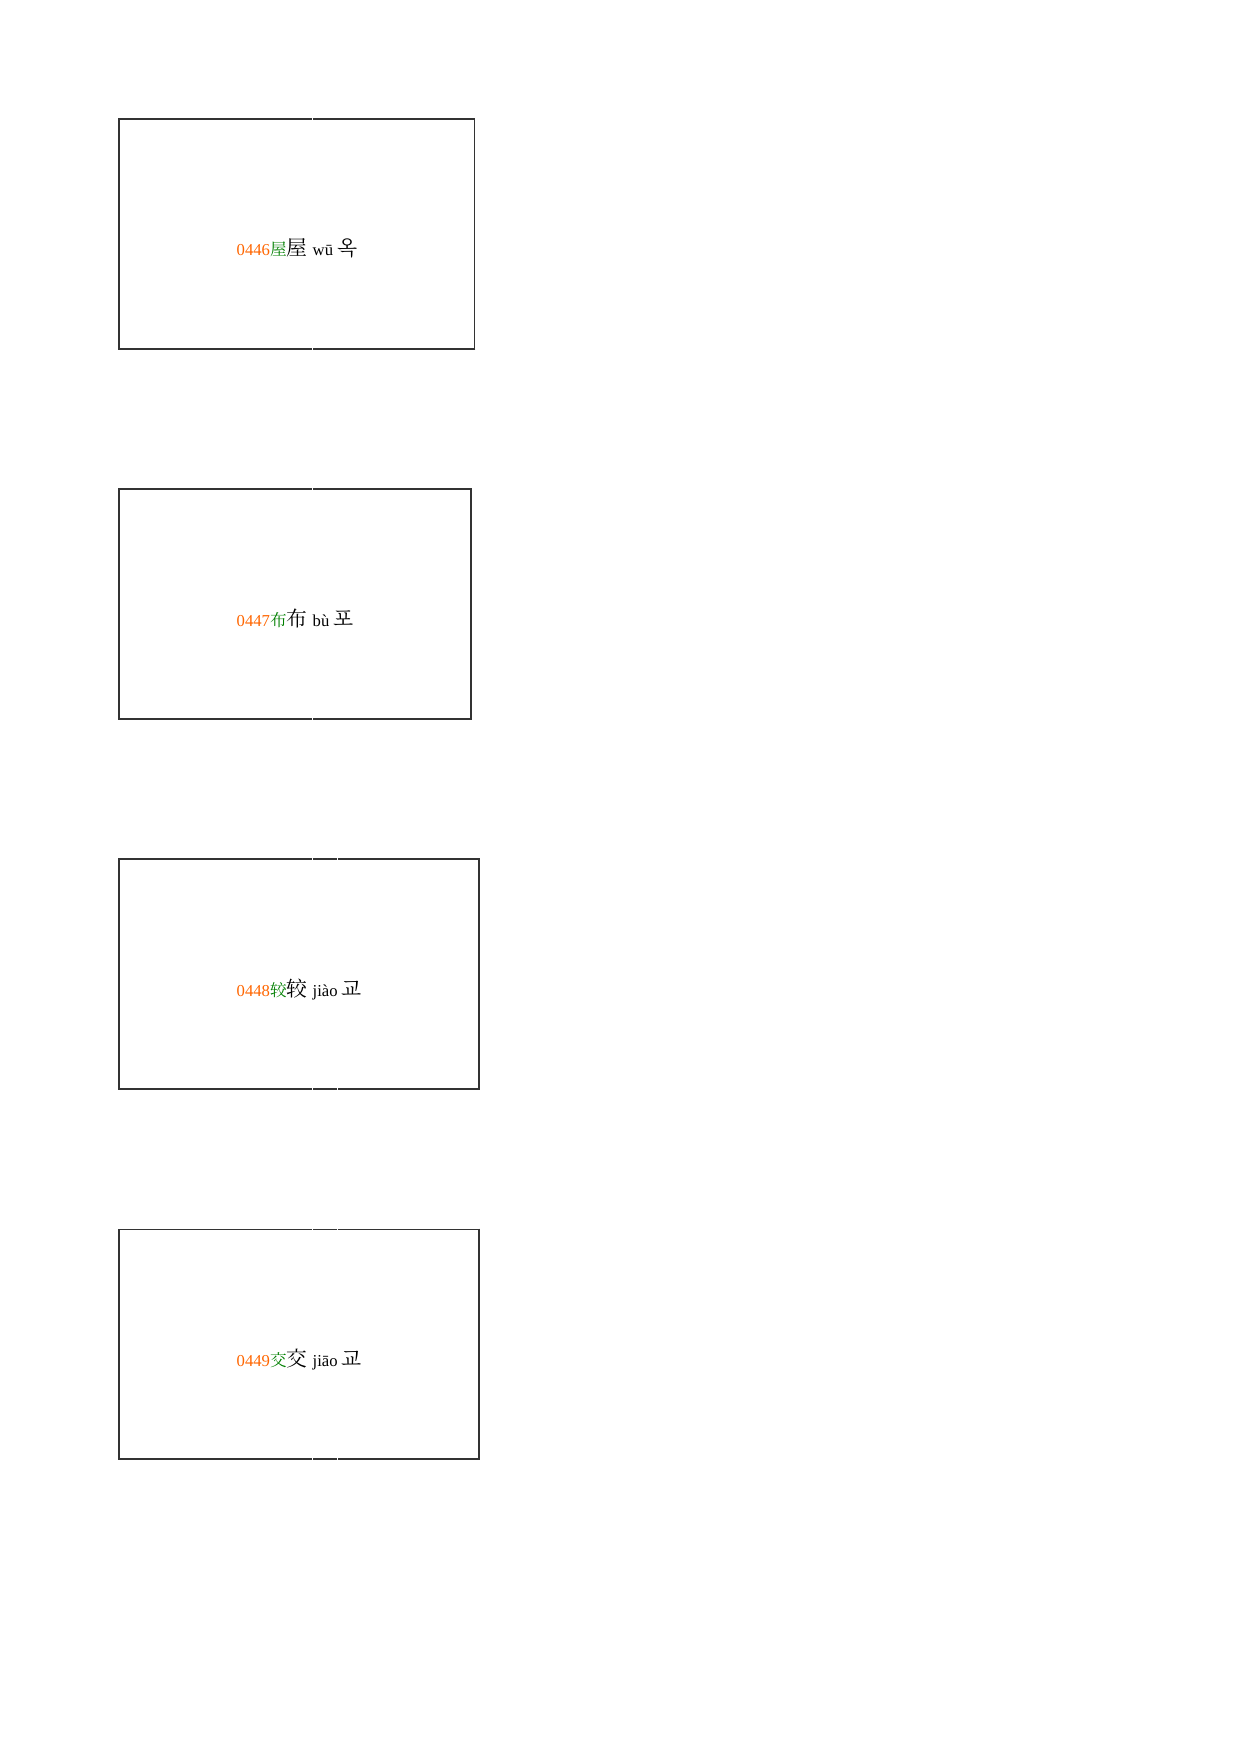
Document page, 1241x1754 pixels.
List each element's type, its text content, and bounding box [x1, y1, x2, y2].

text [472, 488, 1122, 719]
text [475, 118, 1122, 349]
text 0448较较 jiào 교 [120, 859, 478, 1089]
text 0449交交 jiāo 교 [120, 1230, 478, 1459]
text 0446屋屋 wū 옥 [120, 119, 474, 349]
text [480, 858, 1122, 1090]
text [480, 1228, 1122, 1460]
text 0447布布 bù 포 [120, 489, 470, 719]
